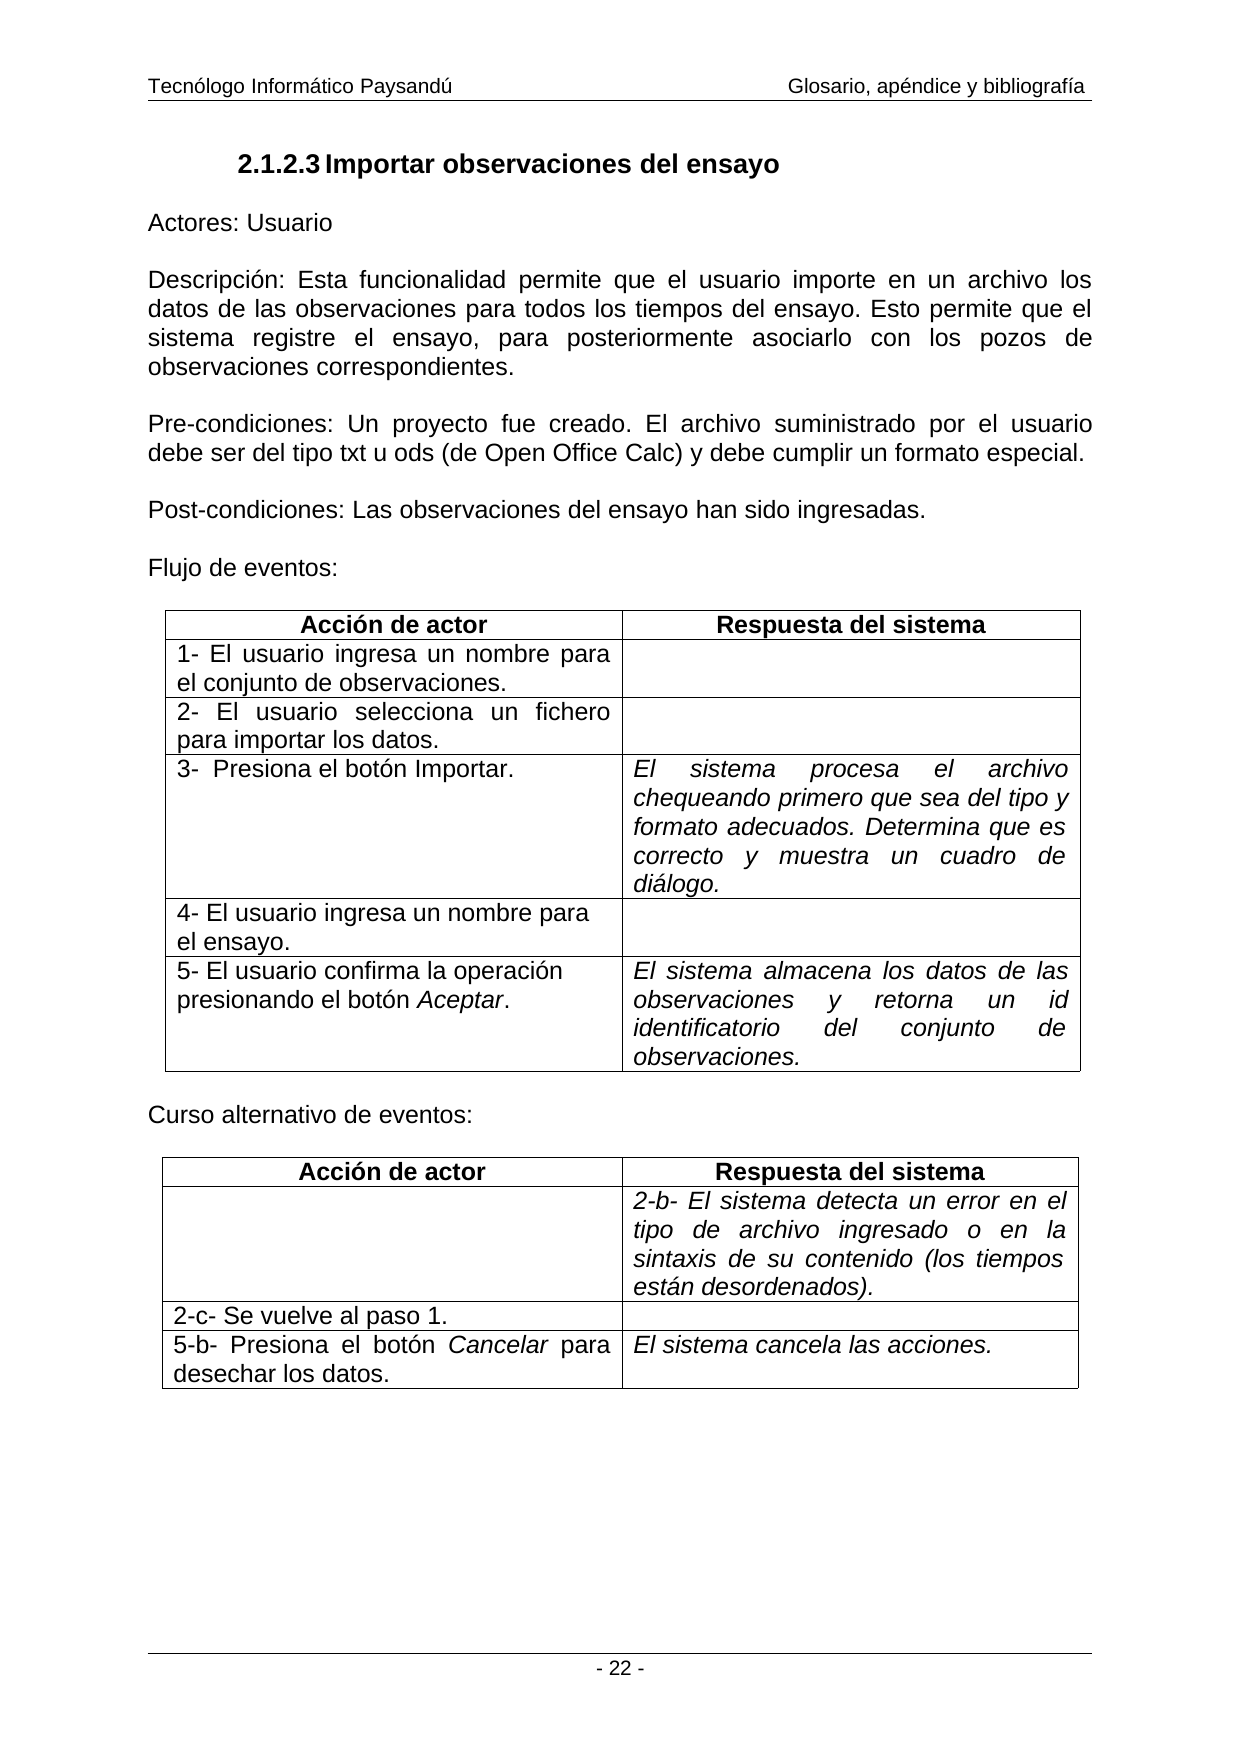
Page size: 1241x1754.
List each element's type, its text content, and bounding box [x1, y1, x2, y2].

table_header Acción de actor [163, 1158, 622, 1186]
table_cell 5-b- Presiona el botón Cancelar para desechar los datos. [163, 1331, 622, 1388]
table_header Respuesta del sistema [623, 1158, 1078, 1186]
table_cell El sistema almacena los datos de las observaciones y retorna un id identificatorio del conjunto de observaciones. [623, 957, 1080, 1071]
text Post-condiciones: Las observaciones del ensayo han sido ingresadas. [148, 495, 1092, 524]
table_cell [623, 698, 1080, 754]
table_cell [623, 899, 1080, 956]
text Descripción: Esta funcionalidad permite que el usuario importe en un archivo los datos de las observaciones para todos los tiempos del ensayo. Esto permite que el sistema registre el ensayo, para posteriormente asociarlo con los pozos de observaciones correspondientes. [148, 265, 1092, 380]
text Pre-condiciones: Un proyecto fue creado. El archivo suministrado por el usuario debe ser del tipo txt u ods (de Open Office Calc) y debe cumplir un formato especial. [148, 409, 1092, 466]
table_header Respuesta del sistema [623, 611, 1080, 639]
table_cell 2- El usuario selecciona un fichero para importar los datos. [166, 698, 622, 754]
table_cell 2-c- Se vuelve al paso 1. [163, 1302, 622, 1330]
text Actores: Usuario [148, 208, 1092, 236]
table_cell El sistema procesa el archivo chequeando primero que sea del tipo y formato adecuados. Determina que es correcto y muestra un cuadro de diálogo. [623, 755, 1080, 898]
table_cell 5- El usuario confirma la operación presionando el botón Aceptar. [166, 957, 622, 1071]
table_header Acción de actor [166, 611, 622, 639]
text Flujo de eventos: [148, 553, 1092, 581]
table_cell [163, 1187, 622, 1301]
table_cell El sistema cancela las acciones. [623, 1331, 1078, 1388]
subtitle Importar observaciones del ensayo [237, 148, 1092, 179]
table_cell 4- El usuario ingresa un nombre para el ensayo. [166, 899, 622, 956]
table_cell 3- Presiona el botón Importar. [166, 755, 622, 898]
table_cell [623, 1302, 1078, 1330]
text Curso alternativo de eventos: [148, 1100, 1092, 1128]
table_cell 2-b- El sistema detecta un error en el tipo de archivo ingresado o en la sintaxis de su contenido (los tiempos están desordenados). [623, 1187, 1078, 1301]
table_cell [623, 640, 1080, 697]
table_cell 1- El usuario ingresa un nombre para el conjunto de observaciones. [166, 640, 622, 697]
